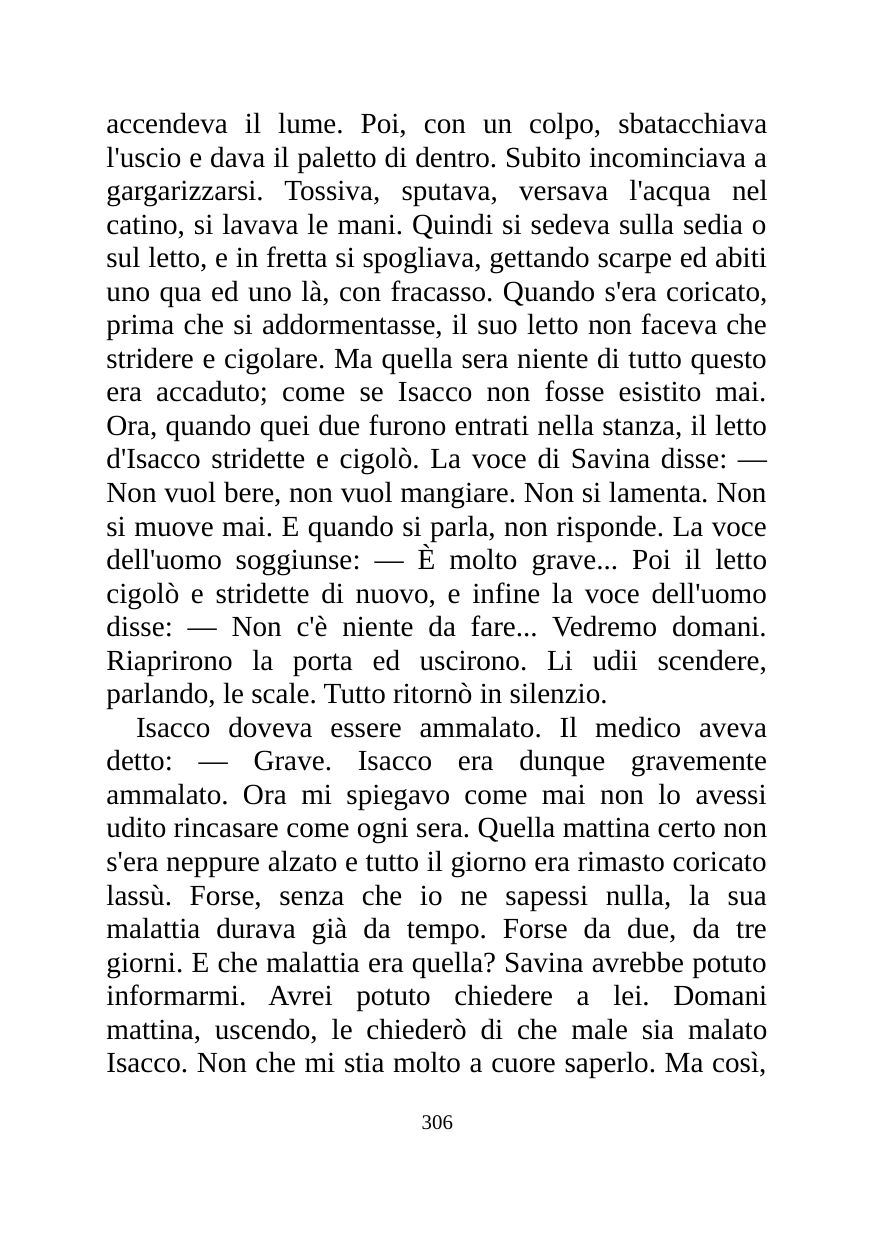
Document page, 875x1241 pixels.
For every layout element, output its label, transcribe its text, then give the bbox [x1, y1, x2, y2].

text accendeva il lume. Poi, con un colpo, sbatacchiava l'uscio e dava il paletto di dentro. Subito incominciava a gargarizzarsi. Tossiva, sputava, versava l'acqua nel catino, si lavava le mani. Quindi si sedeva sulla sedia o sul letto, e in fretta si spogliava, gettando scarpe ed abiti uno qua ed uno là, con fracasso. Quando s'era coricato, prima che si addormentasse, il suo letto non faceva che stridere e cigolare. Ma quella sera niente di tutto questo era accaduto; come se Isacco non fosse esistito mai. Ora, quando quei due furono entrati nella stanza, il letto d'Isacco stridette e cigolò. La voce di Savina disse: — Non vuol bere, non vuol mangiare. Non si lamenta. Non si muove mai. E quando si parla, non risponde. La voce dell'uomo soggiunse: — È molto grave... Poi il letto cigolò e stridette di nuovo, e infine la voce dell'uomo disse: — Non c'è niente da fare... Vedremo domani. Riaprirono la porta ed uscirono. Li udii scendere, parlando, le scale. Tutto ritornò in silenzio. [106, 106, 768, 710]
text Isacco doveva essere ammalato. Il medico aveva detto: — Grave. Isacco era dunque gravemente ammalato. Ora mi spiegavo come mai non lo avessi udito rincasare come ogni sera. Quella mattina certo non s'era neppure alzato e tutto il giorno era rimasto coricato lassù. Forse, senza che io ne sapessi nulla, la sua malattia durava già da tempo. Forse da due, da tre giorni. E che malattia era quella? Savina avrebbe potuto informarmi. Avrei potuto chiedere a lei. Domani mattina, uscendo, le chiederò di che male sia malato Isacco. Non che mi stia molto a cuore saperlo. Ma così, [106, 710, 768, 1079]
